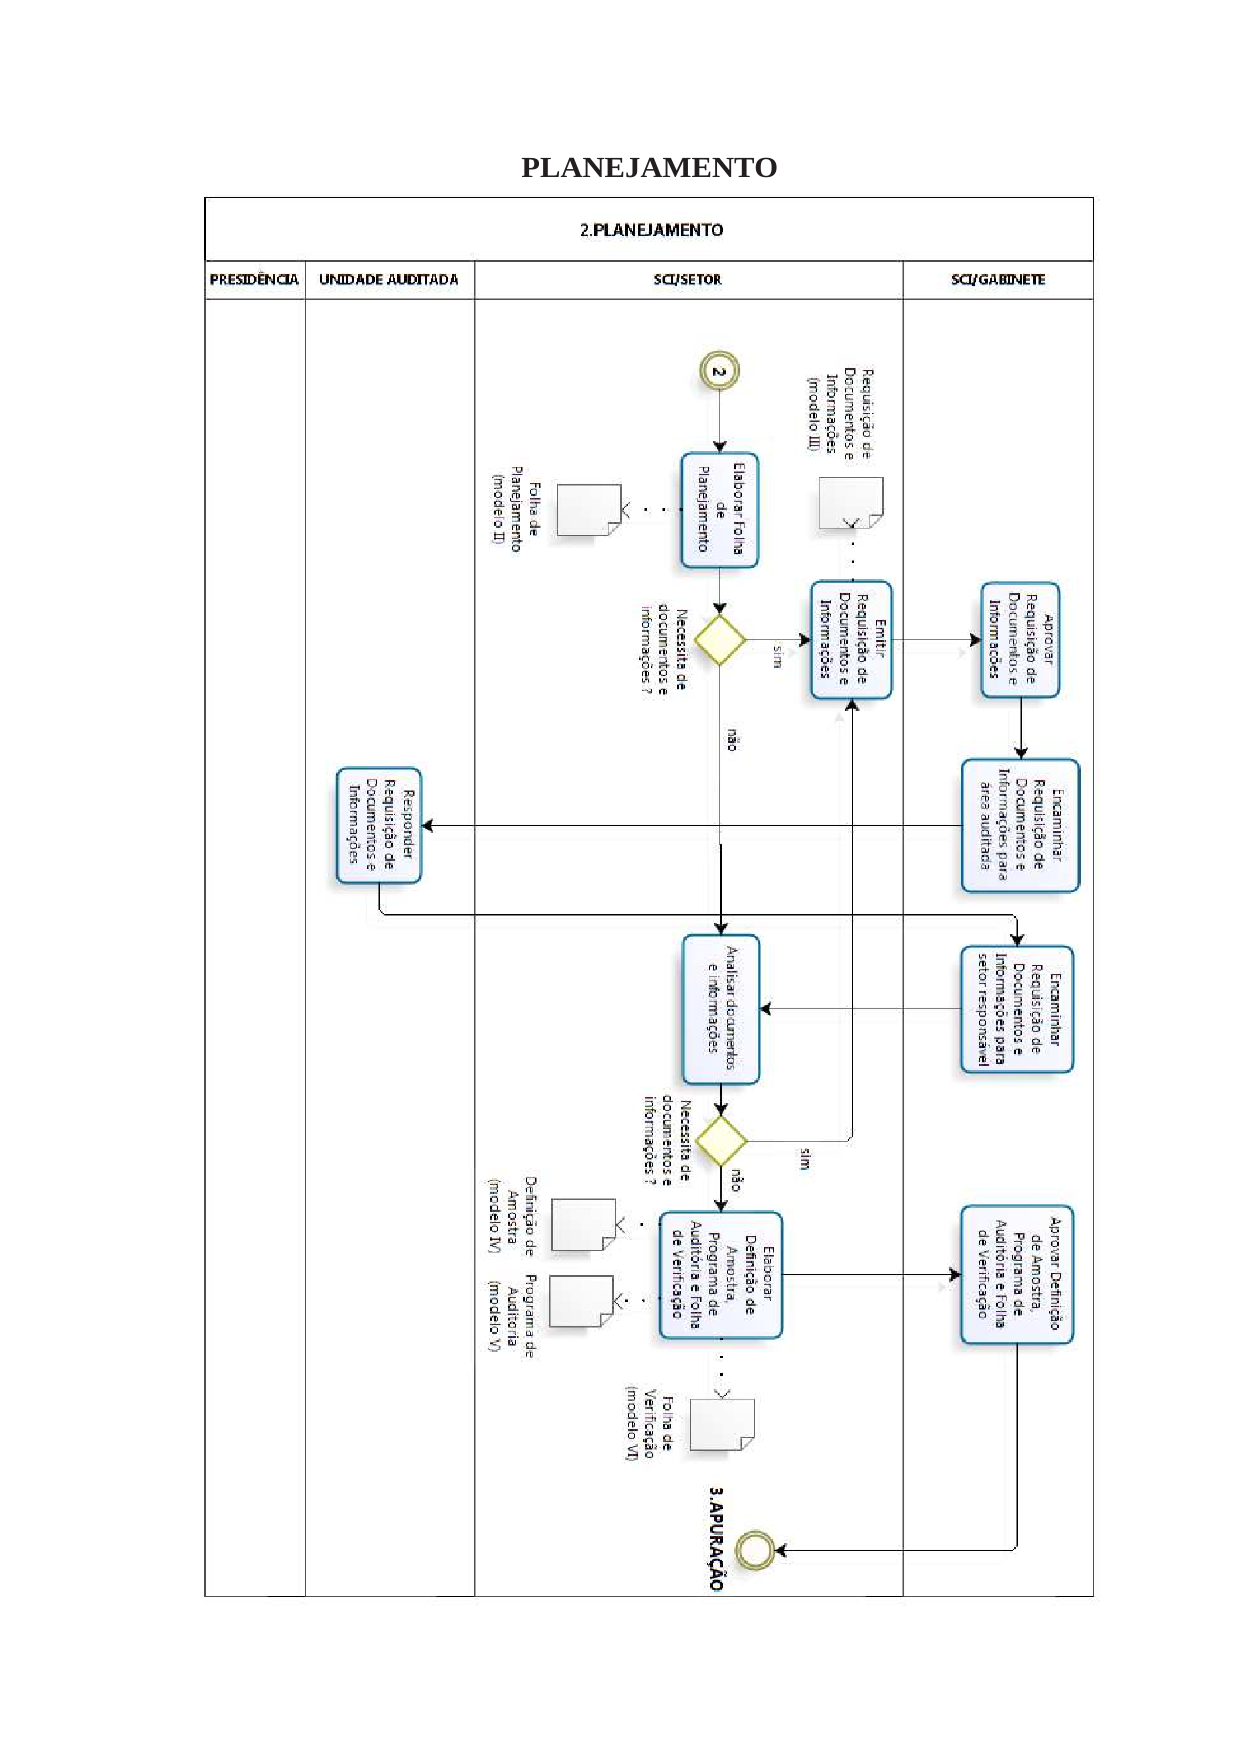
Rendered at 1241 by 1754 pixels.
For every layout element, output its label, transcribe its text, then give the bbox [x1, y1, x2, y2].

subtitle PLANEJAMENTO [292, 150, 1007, 183]
picture [196, 195, 1103, 1611]
